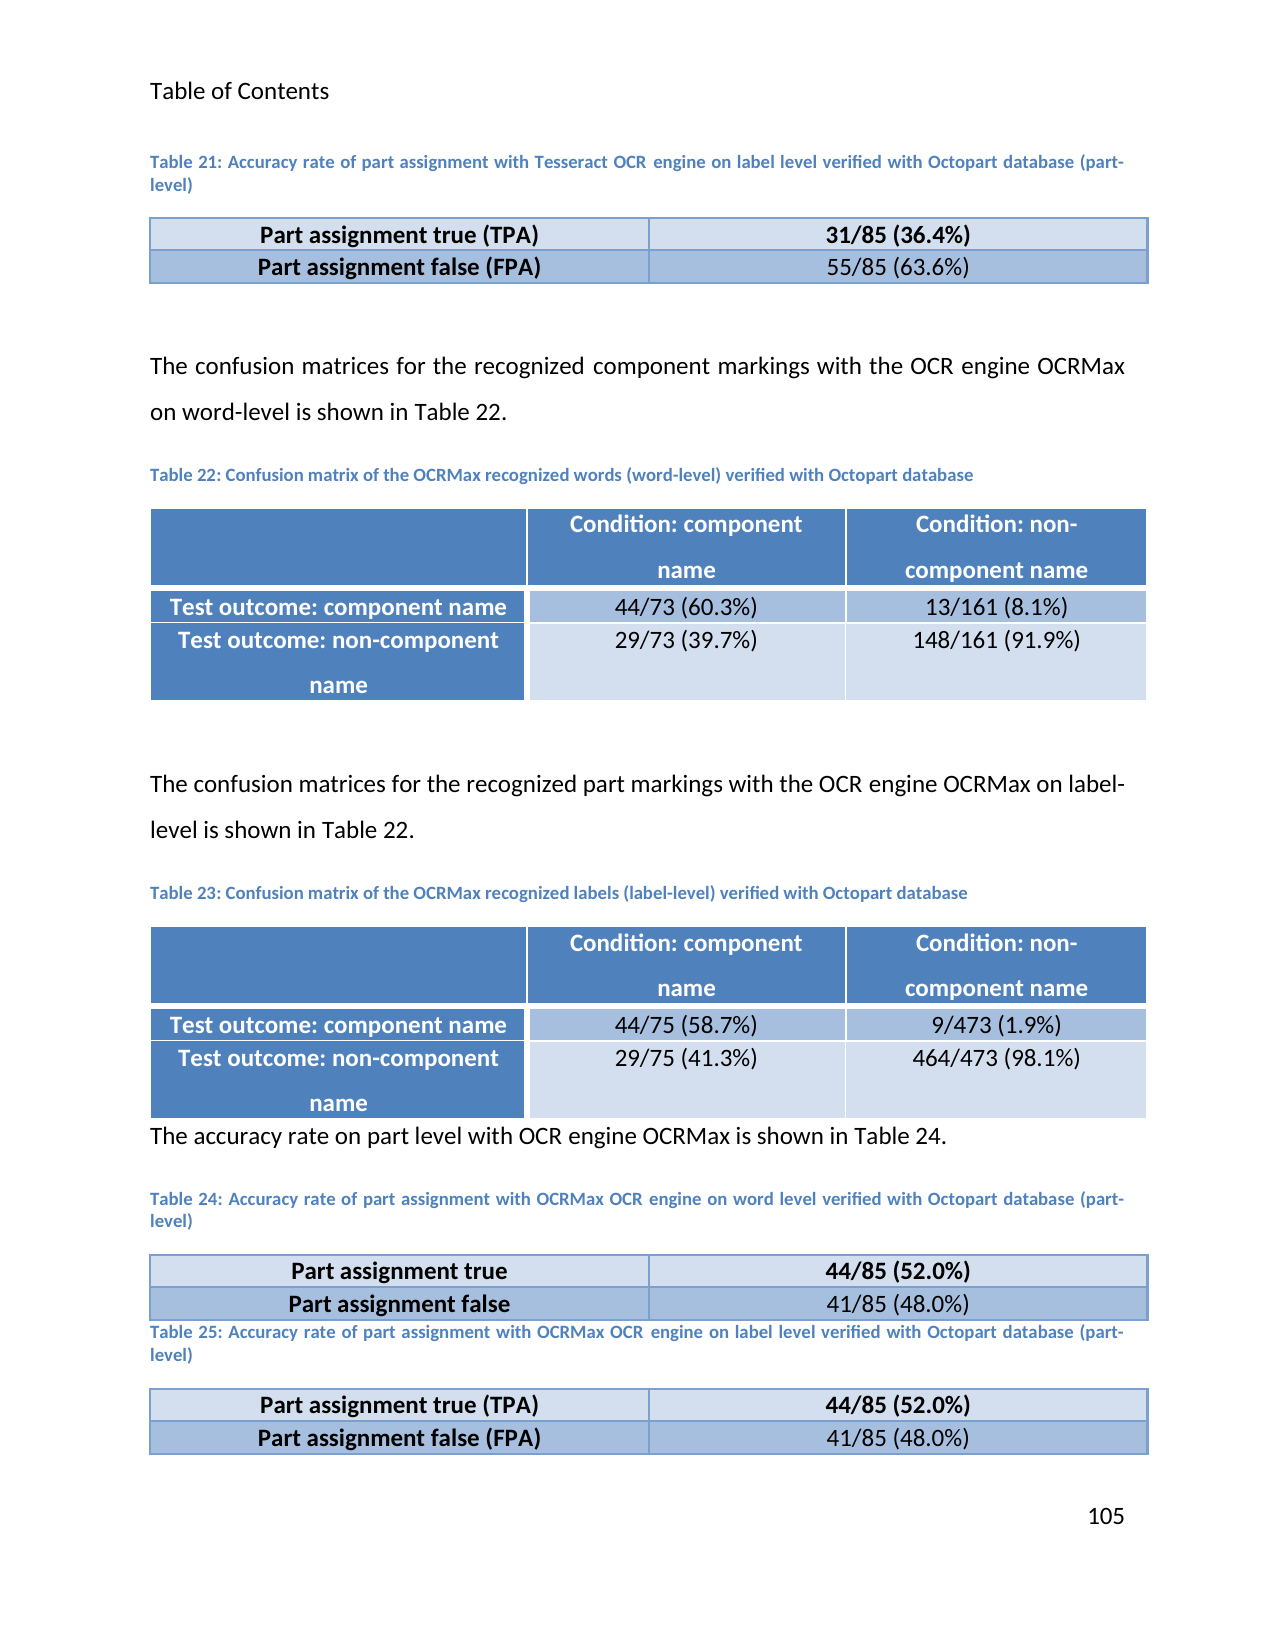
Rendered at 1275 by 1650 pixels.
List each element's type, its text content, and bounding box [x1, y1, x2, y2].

table_header 44/85 (52.0%) [650, 1256, 1146, 1286]
table_cell 9/473 (1.9%) [847, 1009, 1146, 1040]
table_header Condition: non-component name [847, 509, 1146, 585]
table_header Part assignment true (TPA) [151, 219, 648, 249]
table_cell 148/161 (91.9%) [846, 624, 1146, 700]
table_cell 41/85 (48.0%) [650, 1422, 1146, 1453]
table_cell Part assignment false (FPA) [151, 1422, 648, 1453]
table_cell 44/73 (60.3%) [530, 591, 845, 622]
text Table 23: Confusion matrix of the OCRMax recognized labels (label-level) verified with Octopart database [150, 881, 1125, 904]
text The accuracy rate on part level with OCR engine OCRMax is shown in Table 24. [150, 1120, 1125, 1151]
table_cell 13/161 (8.1%) [847, 591, 1146, 622]
table_cell 29/75 (41.3%) [530, 1042, 845, 1118]
table_header 31/85 (36.4%) [650, 219, 1146, 249]
text Table 22: Confusion matrix of the OCRMax recognized words (word-level) verified with Octopart database [150, 463, 1125, 486]
table_cell 41/85 (48.0%) [650, 1288, 1146, 1319]
table_cell 55/85 (63.6%) [650, 251, 1146, 282]
table_header [151, 509, 526, 585]
table_header 44/85 (52.0%) [650, 1390, 1146, 1420]
table_header Part assignment true [151, 1256, 648, 1286]
table_cell 44/75 (58.7%) [530, 1009, 845, 1040]
table_header Condition: non-component name [847, 927, 1146, 1003]
table_header Condition: component name [528, 509, 845, 585]
table_cell Part assignment false (FPA) [151, 251, 648, 282]
table_cell Test outcome: non-component name [151, 623, 524, 700]
text Table 21: Accuracy rate of part assignment with Tesseract OCR engine on label level verified with Octopart database (part-level) [150, 150, 1125, 196]
table_cell Test outcome: non-component name [151, 1041, 524, 1118]
table_cell Part assignment false [151, 1288, 648, 1319]
table_header Part assignment true (TPA) [151, 1390, 648, 1420]
table_cell Test outcome: component name [151, 591, 524, 622]
table_cell Test outcome: component name [151, 1009, 524, 1040]
text Table 24: Accuracy rate of part assignment with OCRMax OCR engine on word level verified with Octopart database (part-level) [150, 1187, 1125, 1233]
table_cell 29/73 (39.7%) [530, 624, 845, 700]
table_header Condition: component name [528, 927, 845, 1003]
text Table 25: Accuracy rate of part assignment with OCRMax OCR engine on label level verified with Octopart database (part-level) [150, 1321, 1125, 1367]
table_cell 464/473 (98.1%) [846, 1042, 1146, 1118]
table_header [151, 927, 526, 1003]
text The confusion matrices for the recognized part markings with the OCR engine OCRMax on label-level is shown in Table 22. [150, 769, 1125, 845]
text The confusion matrices for the recognized component markings with the OCR engine OCRMax on word-level is shown in Table 22. [150, 351, 1125, 427]
